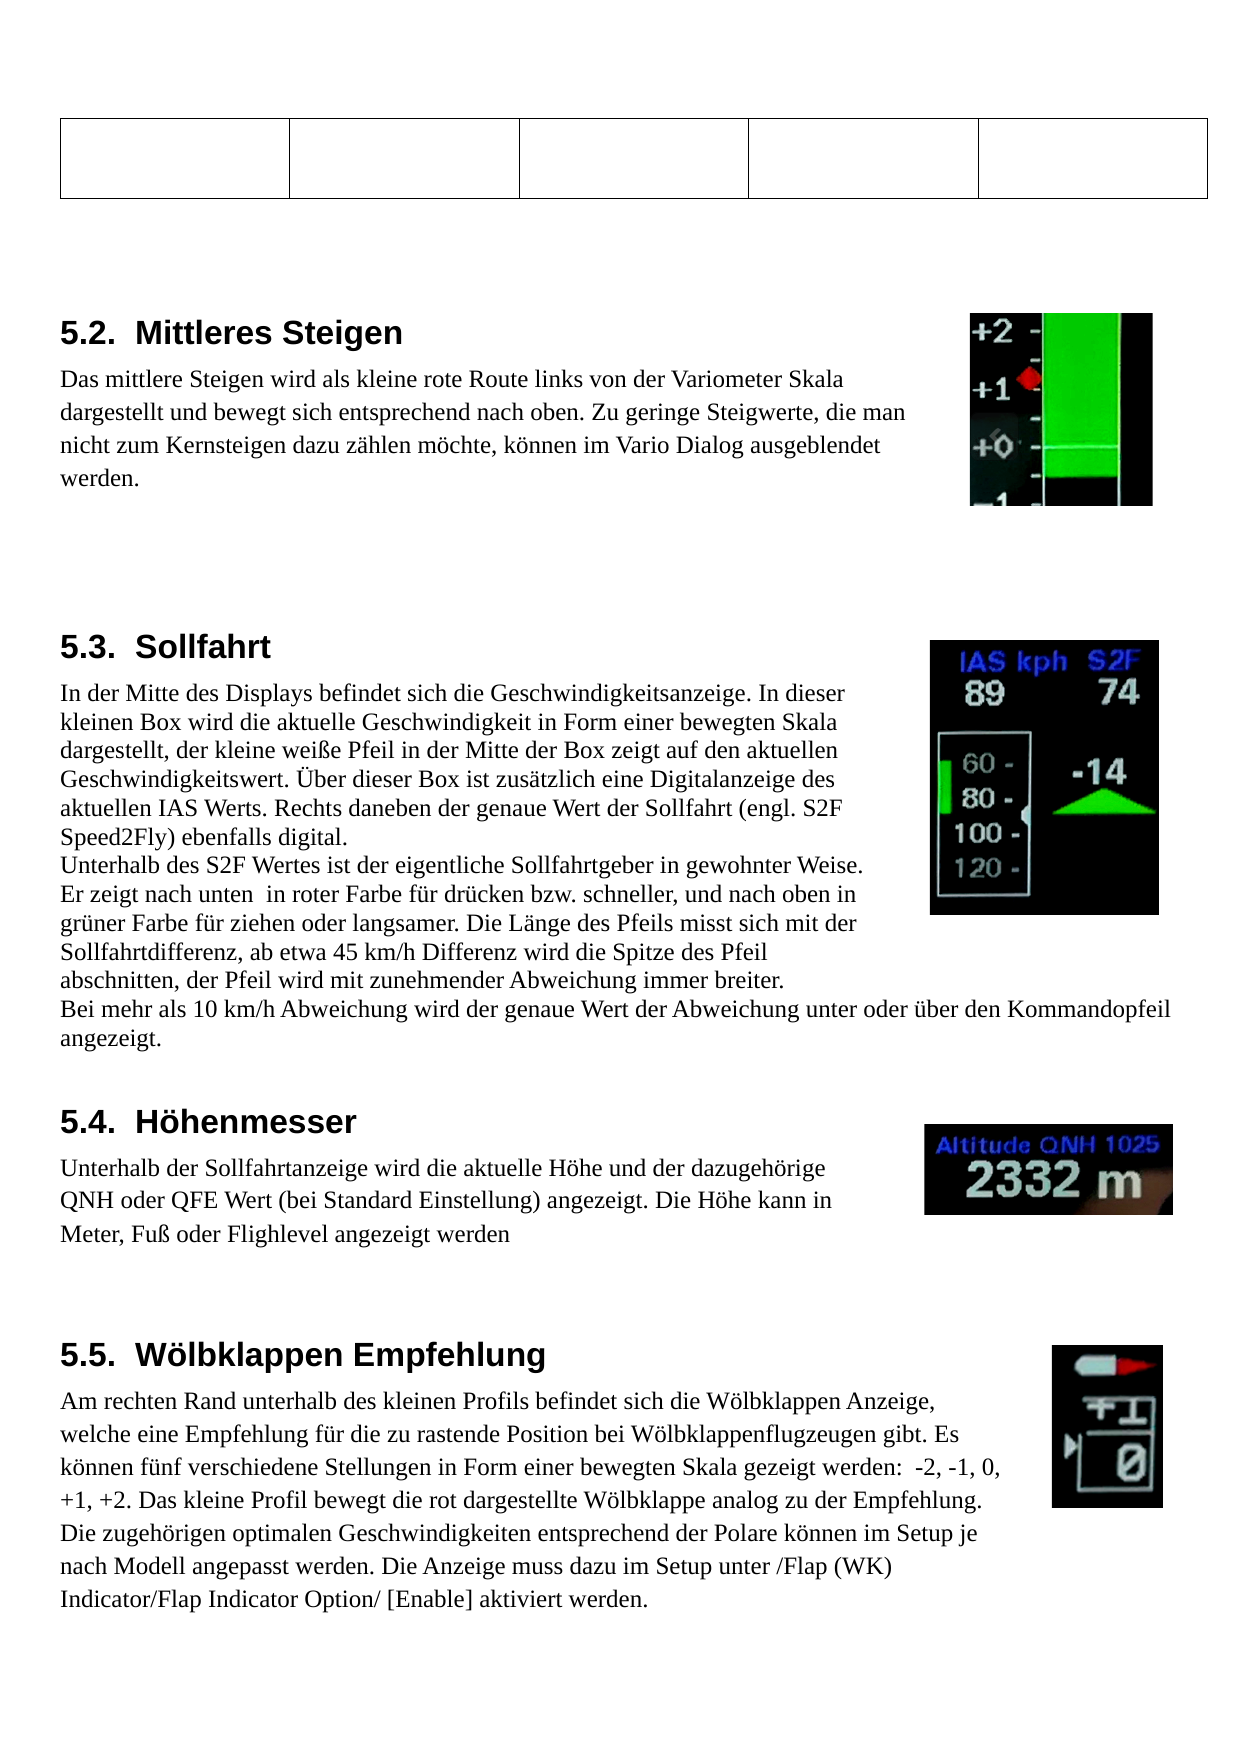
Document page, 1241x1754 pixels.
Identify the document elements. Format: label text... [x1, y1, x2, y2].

subtitle Höhenmesser [60, 1101, 1207, 1140]
subtitle Mittleres Steigen [60, 313, 969, 352]
table_cell [61, 119, 289, 198]
text In der Mitte des Displays befindet sich die Geschwindigkeitsanzeige. In dieser kleinen Box wird die aktuelle Geschwindigkeit in Form einer bewegten Skala dargestellt, der kleine weiße Pfeil in der Mitte der Box zeigt auf den aktuellen Geschwindigkeitswert. Über dieser Box ist zusätzlich eine Digitalanzeige des aktuellen IAS Werts. Rechts daneben der genaue Wert der Sollfahrt (engl. S2F Speed2Fly) ebenfalls digital. [60, 678, 929, 851]
subtitle Wölbklappen Empfehlung [60, 1335, 1207, 1373]
picture [1051, 1345, 1163, 1508]
table_cell [290, 119, 519, 198]
text Bei mehr als 10 km/h Abweichung wird der genaue Wert der Abweichung unter oder über den Kommandopfeil angezeigt. [60, 994, 1207, 1052]
table_cell [749, 119, 978, 198]
table_cell [520, 119, 748, 198]
text Am rechten Rand unterhalb des kleinen Profils befindet sich die Wölbklappen Anzeige, welche eine Empfehlung für die zu rastende Position bei Wölbklappenflugzeugen gibt. Es können fünf verschiedene Stellungen in Form einer bewegten Skala gezeigt werden: -2, -1, 0, +1, +2. Das kleine Profil bewegt die rot dargestellte Wölbklappe analog zu der Empfehlung. Die zugehörigen optimalen Geschwindigkeiten entsprechend der Polare können im Setup je nach Modell angepasst werden. Die Anzeige muss dazu im Setup unter /Flap (WK) Indicator/Flap Indicator Option/ [Enable] aktiviert werden. [60, 1386, 1207, 1613]
picture [969, 313, 1153, 506]
picture [924, 1124, 1173, 1215]
subtitle Sollfahrt [60, 627, 1207, 666]
text Das mittlere Steigen wird als kleine rote Route links von der Variometer Skala dargestellt und bewegt sich entsprechend nach oben. Zu geringe Steigwerte, die man nicht zum Kernsteigen dazu zählen möchte, können im Vario Dialog ausgeblendet werden. [60, 364, 969, 492]
text Unterhalb der Sollfahrtanzeige wird die aktuelle Höhe und der dazugehörige QNH oder QFE Wert (bei Standard Einstellung) angezeigt. Die Höhe kann in Meter, Fuß oder Flighlevel angezeigt werden [60, 1153, 1207, 1247]
table_cell [979, 119, 1207, 198]
text Unterhalb des S2F Wertes ist der eigentliche Sollfahrtgeber in gewohnter Weise. Er zeigt nach unten in roter Farbe für drücken bzw. schneller, und nach oben in grüner Farbe für ziehen oder langsamer. Die Länge des Pfeils misst sich mit der Sollfahrtdifferenz, ab etwa 45 km/h Differenz wird die Spitze des Pfeil abschnitten, der Pfeil wird mit zunehmender Abweichung immer breiter. [60, 851, 1207, 994]
text [1153, 364, 1207, 492]
subtitle [1153, 313, 1207, 352]
picture [929, 640, 1159, 915]
